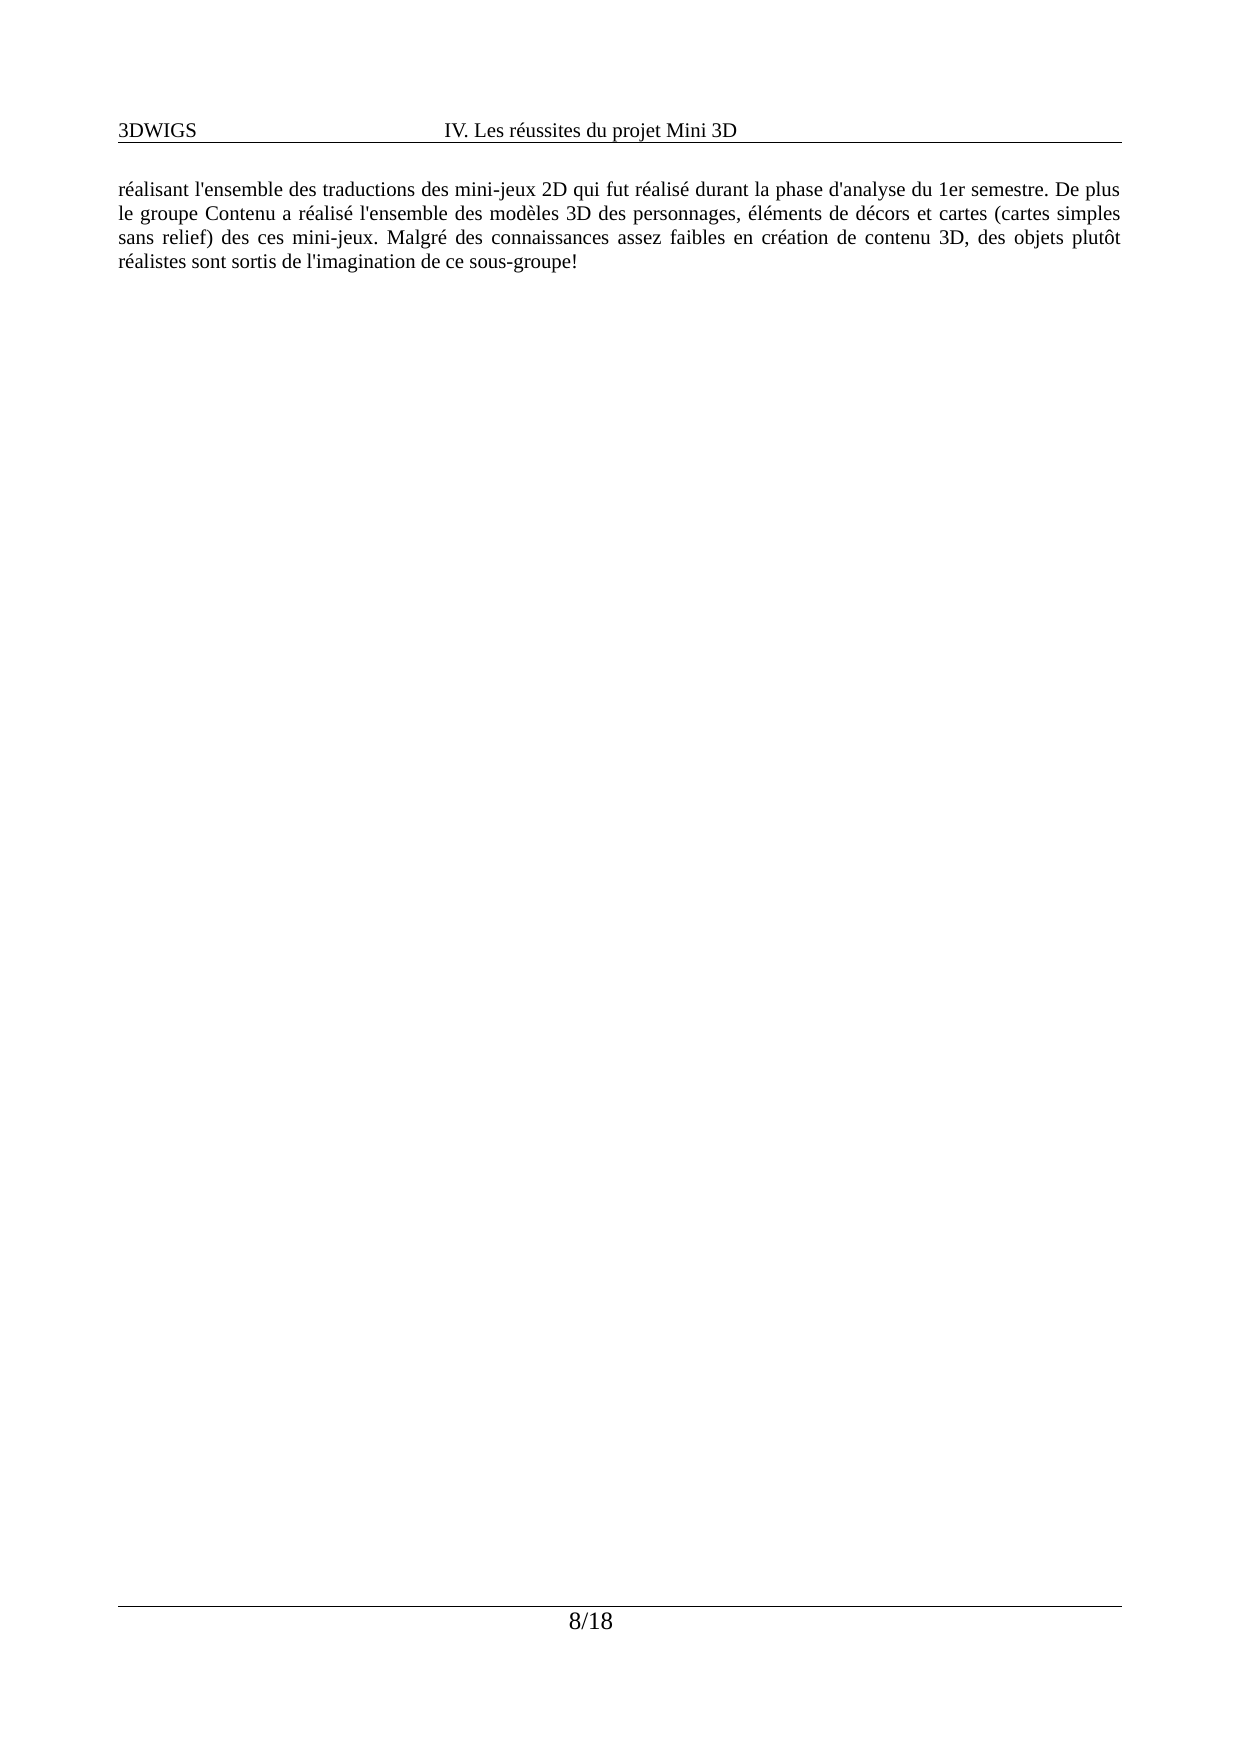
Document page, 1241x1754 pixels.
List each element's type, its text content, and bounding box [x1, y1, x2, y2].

text réalisant l'ensemble des traductions des mini-jeux 2D qui fut réalisé durant la phase d'analyse du 1er semestre. De plus le groupe Contenu a réalisé l'ensemble des modèles 3D des personnages, éléments de décors et cartes (cartes simples sans relief) des ces mini-jeux. Malgré des connaissances assez faibles en création de contenu 3D, des objets plutôt réalistes sont sortis de l'imagination de ce sous-groupe! [118, 177, 1122, 273]
